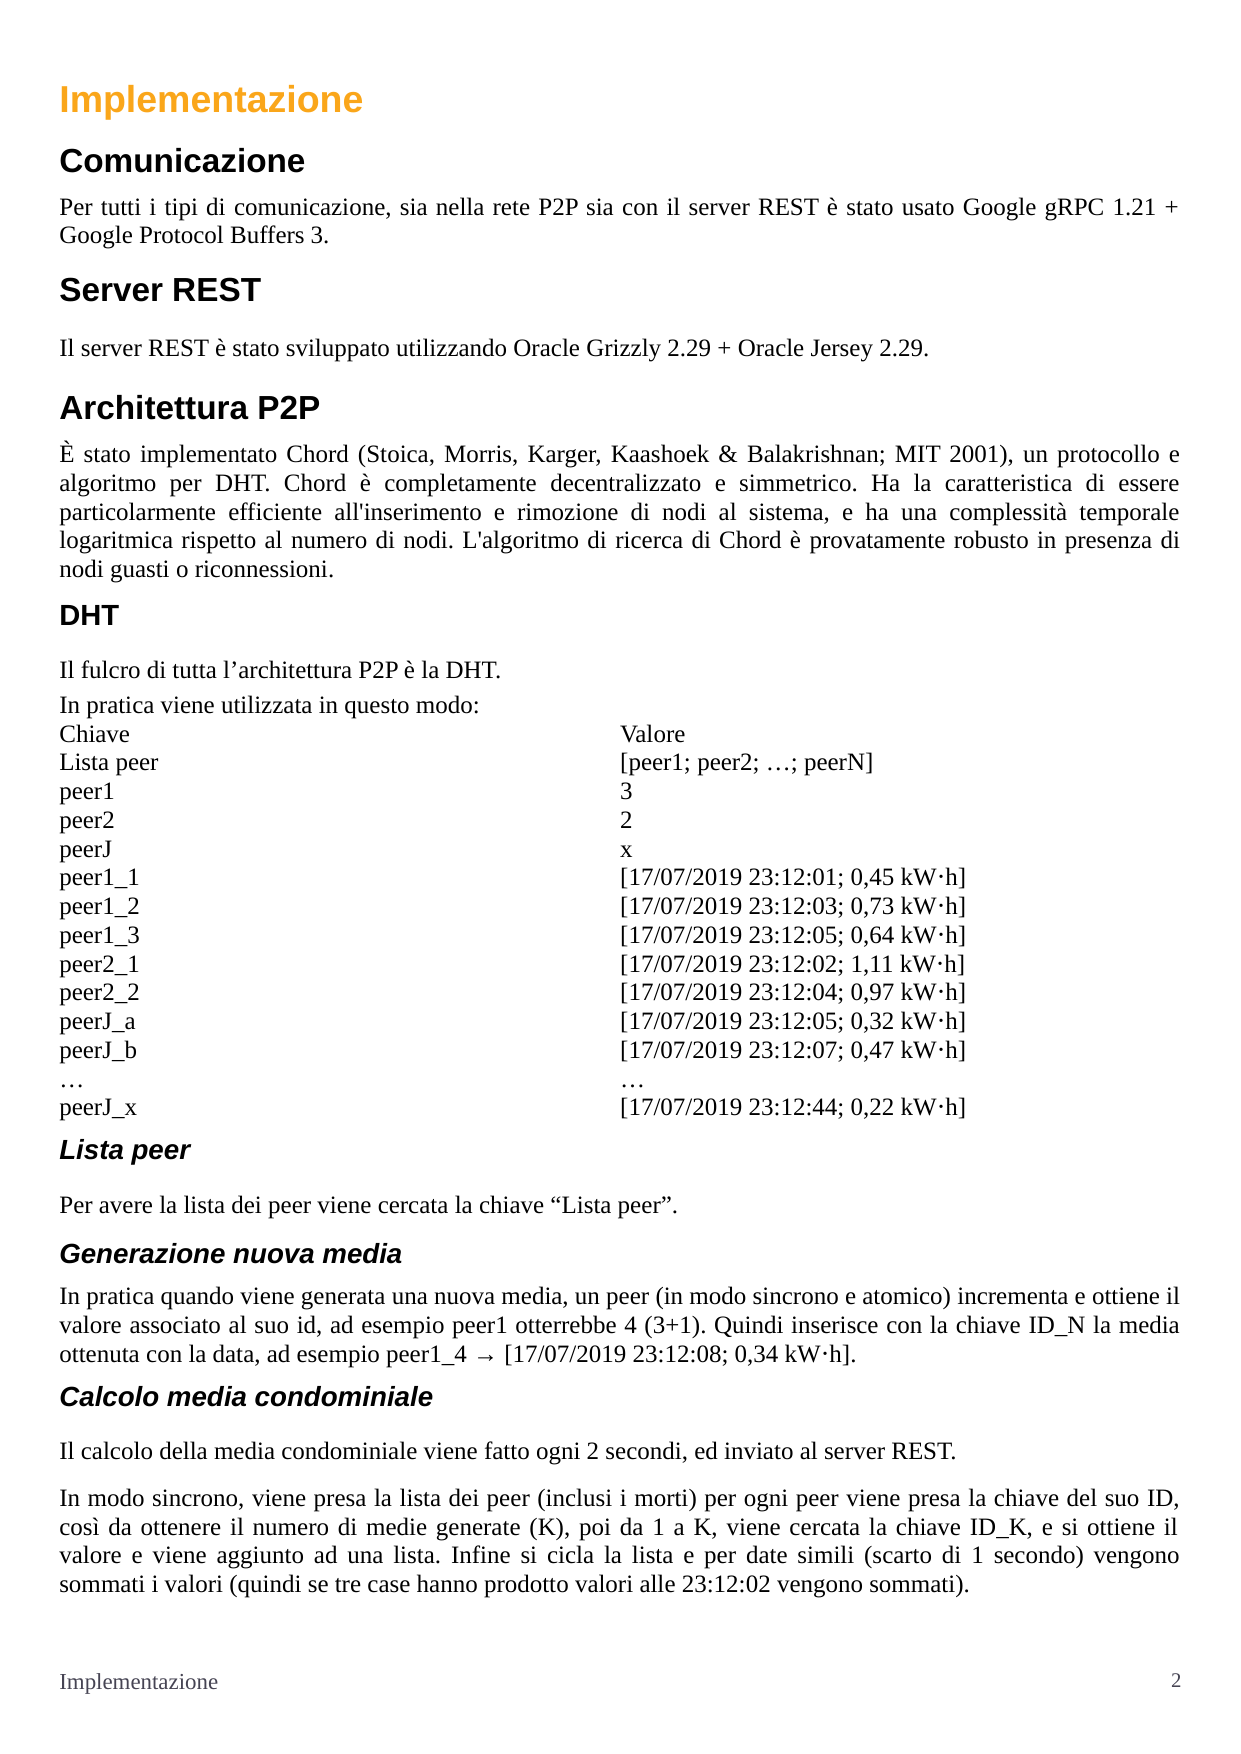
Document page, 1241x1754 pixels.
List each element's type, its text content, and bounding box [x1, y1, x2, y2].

text È stato implementato Chord (Stoica, Morris, Karger, Kaashoek & Balakrishnan; MIT 2001), un protocollo e algoritmo per DHT. Chord è completamente decentralizzato e simmetrico. Ha la caratteristica di essere particolarmente efficiente all'inserimento e rimozione di nodi al sistema, e ha una complessità temporale logaritmica rispetto al numero di nodi. L'algoritmo di ricerca di Chord è provatamente robusto in presenza di nodi guasti o riconnessioni. [59, 439, 1181, 583]
table_cell [17/07/2019 23:12:07; 0,47 kW⋅h] [620, 1035, 1181, 1064]
table_header Valore [620, 719, 1181, 747]
table_header Chiave [59, 719, 620, 747]
table_cell [17/07/2019 23:12:05; 0,32 kW⋅h] [620, 1006, 1181, 1035]
subtitle Architettura P2P [59, 388, 1181, 427]
table_cell Lista peer [59, 748, 620, 776]
table_cell peer2_1 [59, 949, 620, 977]
text Per avere la lista dei peer viene cercata la chiave “Lista peer”. [59, 1190, 1181, 1219]
subtitle Calcolo media condominiale [59, 1380, 1181, 1412]
text In pratica quando viene generata una nuova media, un peer (in modo sincrono e atomico) incrementa e ottiene il valore associato al suo id, ad esempio peer1 otterrebbe 4 (3+1). Quindi inserisce con la chiave ID_N la media ottenuta con la data, ad esempio peer1_4 → [17/07/2019 23:12:08; 0,34 kW⋅h]. [59, 1281, 1181, 1368]
table_cell peer1_3 [59, 920, 620, 949]
text Il calcolo della media condominiale viene fatto ogni 2 secondi, ed inviato al server REST. [59, 1436, 1181, 1465]
subtitle Comunicazione [59, 141, 1181, 179]
table_cell peerJ_a [59, 1006, 620, 1035]
subtitle Lista peer [59, 1134, 1181, 1166]
subtitle Generazione nuova media [59, 1237, 1181, 1269]
table_cell peer2 [59, 805, 620, 834]
table_cell x [620, 834, 1181, 862]
table_cell peer1_1 [59, 863, 620, 891]
table_cell peer2_2 [59, 978, 620, 1006]
subtitle Server REST [59, 270, 1181, 308]
text In modo sincrono, viene presa la lista dei peer (inclusi i morti) per ogni peer viene presa la chiave del suo ID, così da ottenere il numero di medie generate (K), poi da 1 a K, viene cercata la chiave ID_K, e si ottiene il valore e viene aggiunto ad una lista. Infine si cicla la lista e per date simili (scarto di 1 secondo) vengono sommati i valori (quindi se tre case hanno prodotto valori alle 23:12:02 vengono sommati). [59, 1483, 1181, 1598]
text Per tutti i tipi di comunicazione, sia nella rete P2P sia con il server REST è stato usato Google gRPC 1.21 + Google Protocol Buffers 3. [59, 192, 1181, 249]
table_cell peer1_2 [59, 891, 620, 920]
table_cell [17/07/2019 23:12:03; 0,73 kW⋅h] [620, 891, 1181, 920]
table_cell peerJ [59, 834, 620, 862]
text Il server REST è stato sviluppato utilizzando Oracle Grizzly 2.29 + Oracle Jersey 2.29. [59, 333, 1181, 361]
table_cell [peer1; peer2; …; peerN] [620, 748, 1181, 776]
text Il fulcro di tutta l’architettura P2P è la DHT. [59, 655, 1181, 684]
subtitle Implementazione [59, 77, 1181, 120]
table_cell peer1 [59, 776, 620, 805]
table_cell peerJ_x [59, 1093, 620, 1121]
table_cell [17/07/2019 23:12:01; 0,45 kW⋅h] [620, 863, 1181, 891]
table_cell [17/07/2019 23:12:05; 0,64 kW⋅h] [620, 920, 1181, 949]
table_cell peerJ_b [59, 1035, 620, 1064]
table_cell 3 [620, 776, 1181, 805]
subtitle DHT [59, 597, 1181, 631]
table_cell … [620, 1064, 1181, 1092]
table_cell [17/07/2019 23:12:44; 0,22 kW⋅h] [620, 1093, 1181, 1121]
table_cell [17/07/2019 23:12:04; 0,97 kW⋅h] [620, 978, 1181, 1006]
table_cell 2 [620, 805, 1181, 834]
text In pratica viene utilizzata in questo modo: [59, 690, 1181, 719]
table_cell [17/07/2019 23:12:02; 1,11 kW⋅h] [620, 949, 1181, 977]
table_cell … [59, 1064, 620, 1092]
